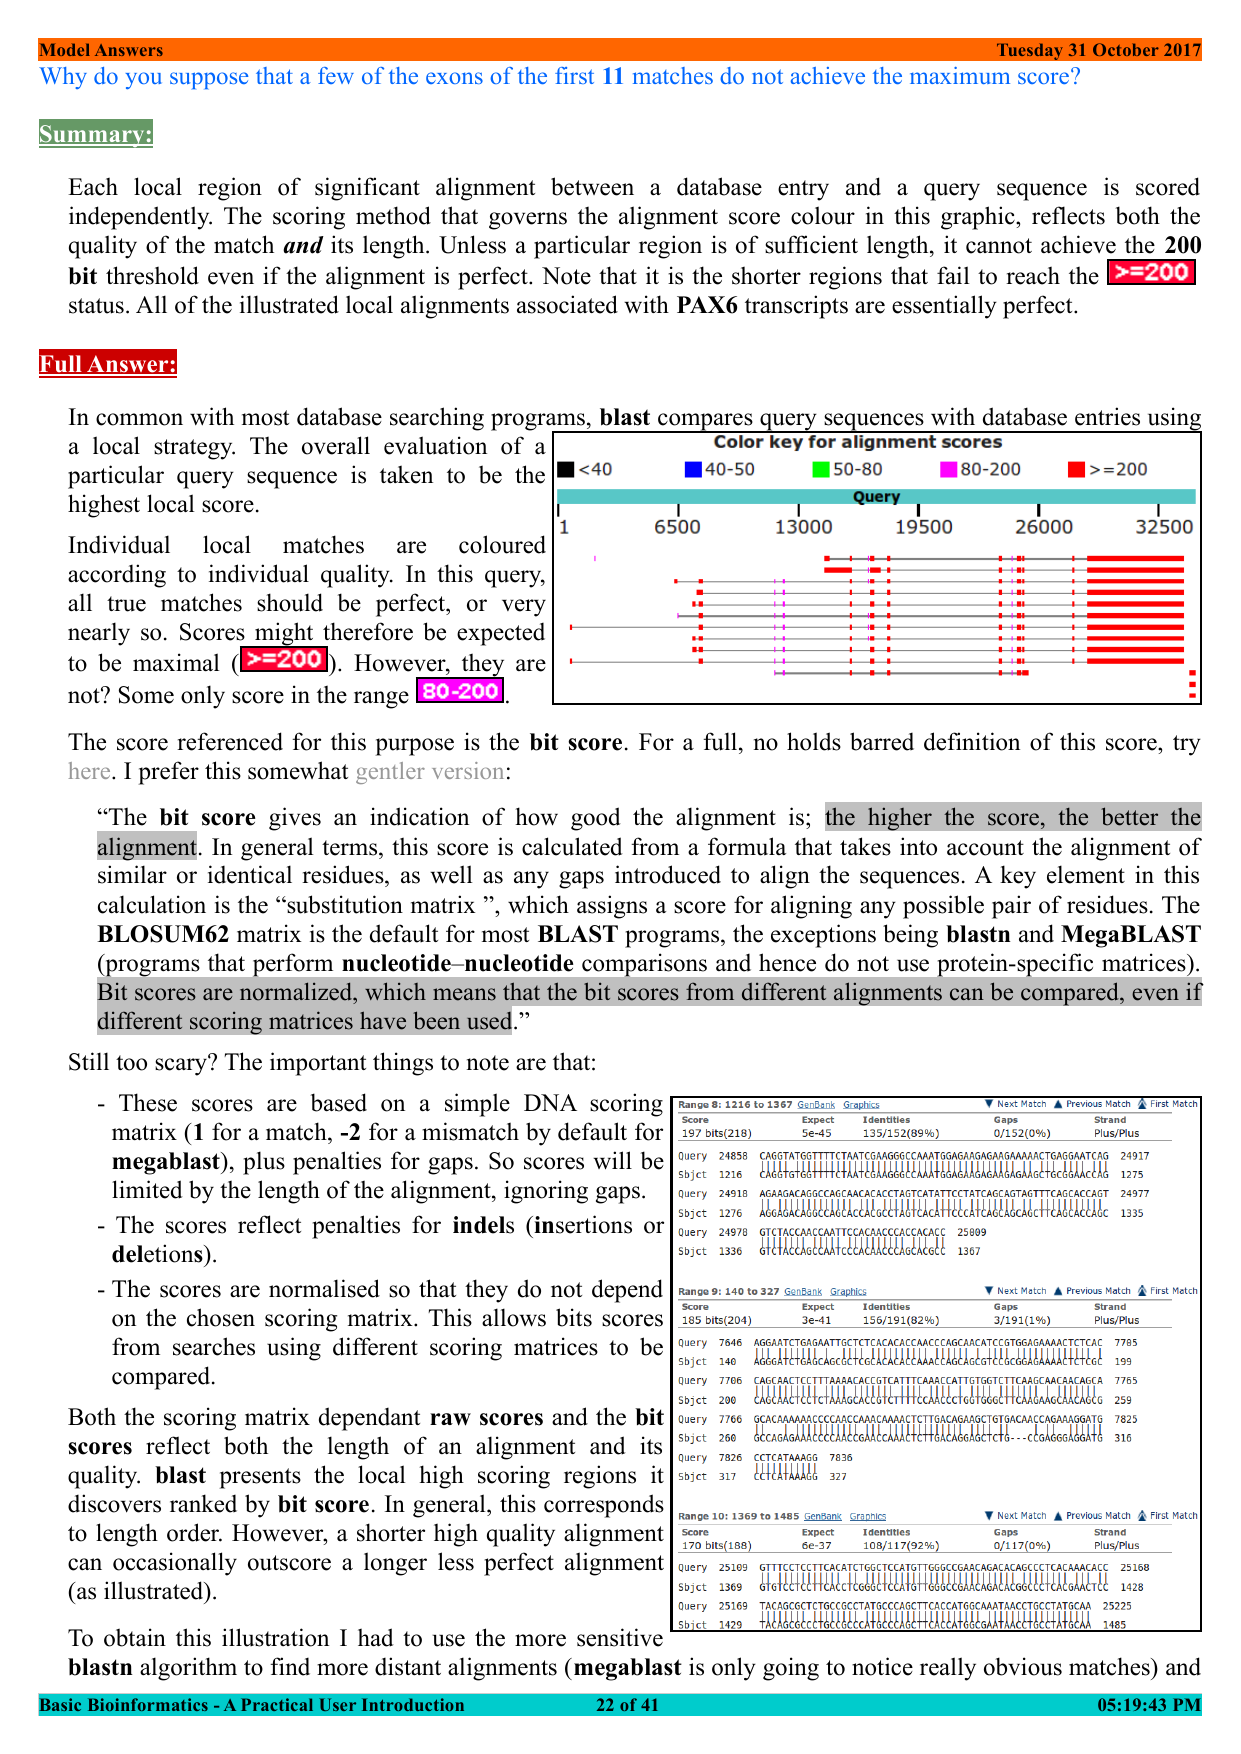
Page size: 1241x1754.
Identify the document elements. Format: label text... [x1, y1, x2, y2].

text Individual local matches are coloured according to individual quality. In this query, all true matches should be perfect, or very nearly so. Scores might therefore be expected to be maximal (). However, they are not? Some only score in the range . [68, 529, 1202, 709]
picture [554, 433, 1200, 703]
text - The scores reflect penalties for indels (insertions or deletions). [97, 1209, 670, 1268]
text - The scores are normalised so that they do not depend on the chosen scoring matrix. This allows bits scores from searches using different scoring matrices to be compared. [97, 1274, 670, 1390]
text Summary: [38, 119, 1202, 148]
text Each local region of significant alignment between a database entry and a query sequence is scored independently. The scoring method that governs the alignment score colour in this graphic, reflects both the quality of the match and its length. Unless a particular region is of sufficient length, it cannot achieve the 200 bit threshold even if the alignment is perfect. Note that it is the shorter regions that fail to reach thestatus. All of the illustrated local alignments associated with PAX6 transcripts are essentially perfect. [68, 172, 1202, 319]
text In common with most database searching programs, blast compares query sequences with database entries using a local strategy. The overall evaluation of a particular query sequence is taken to be the highest local score. [68, 402, 1202, 518]
text Why do you suppose that a few of the exons of the first 11 matches do not achieve the maximum score? [38, 61, 1202, 89]
picture [418, 679, 502, 701]
text - These scores are based on a simple DNA scoring matrix (1 for a match, -2 for a mismatch by default for megablast), plus penalties for gaps. So scores will be limited by the length of the alignment, ignoring gaps. [97, 1087, 1202, 1204]
picture [673, 1098, 1200, 1630]
picture [242, 648, 326, 670]
text Both the scoring matrix dependant raw scores and the bit scores reflect both the length of an alignment and its quality. blast presents the local high scoring regions it discovers ranked by bit score. In general, this corresponds to length order. However, a shorter high quality alignment can occasionally outscore a longer less perfect alignment (as illustrated). [68, 1402, 670, 1605]
text “The bit score gives an indication of how good the alignment is; the higher the score, the better the alignment. In general terms, this score is calculated from a formula that takes into account the alignment of similar or identical residues, as well as any gaps introduced to align the sequences. A key element in this calculation is the “substitution matrix ”, which assigns a score for aligning any possible pair of residues. The BLOSUM62 matrix is the default for most BLAST programs, the exceptions being blastn and MegaBLAST (programs that perform nucleotide–nucleotide comparisons and hence do not use protein-specific matrices). Bit scores are normalized, which means that the bit scores from different alignments can be compared, even if different scoring matrices have been used.” [97, 802, 1202, 1035]
text The score referenced for this purpose is the bit score. For a full, no holds barred definition of this score, try here. I prefer this somewhat gentler version: [68, 726, 1202, 784]
text Full Answer: [38, 349, 1202, 378]
text Still too scary? The important things to note are that: [68, 1047, 1202, 1076]
picture [1109, 261, 1194, 283]
text To obtain this illustration I had to use the more sensitive blastn algorithm to find more distant alignments (megablast is only going to notice really obvious matches) and [68, 1623, 1202, 1681]
